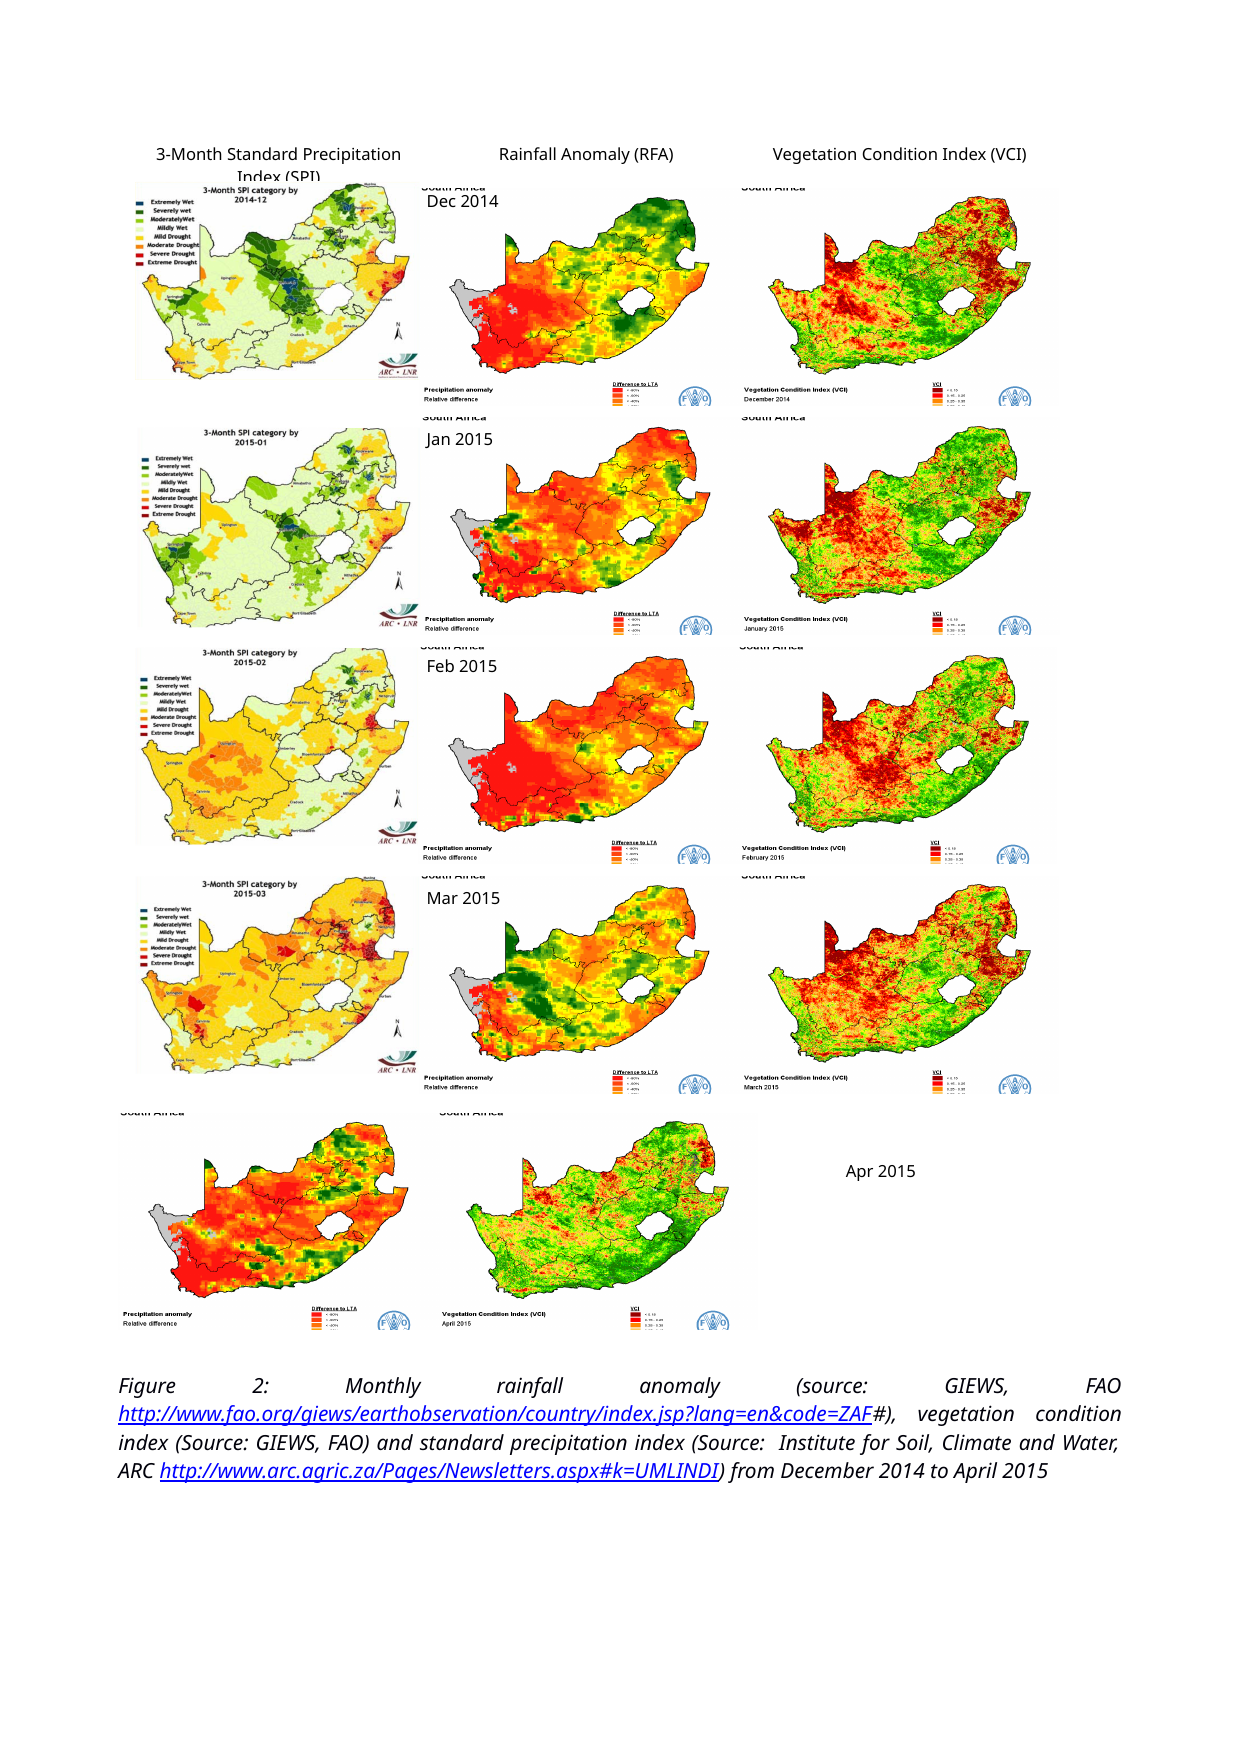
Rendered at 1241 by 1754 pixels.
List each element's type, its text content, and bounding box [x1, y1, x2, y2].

picture [135, 876, 1059, 1094]
picture [135, 181, 1059, 406]
picture [137, 417, 1060, 635]
text Figure 2: Monthly rainfall anomaly (source: GIEWS, FAO http://www.fao.org/giews/earthobservation/country/index.jsp?lang=en&code=ZAF#), vegetation condition index (Source: GIEWS, FAO) and standard precipitation index (Source: Institute for Soil, Climate and Water, ARC http://www.arc.agric.za/Pages/Newsletters.aspx#k=UMLINDI) from December 2014 to April 2015 [118, 1342, 1122, 1484]
picture [135, 647, 1057, 864]
picture [118, 1113, 758, 1330]
